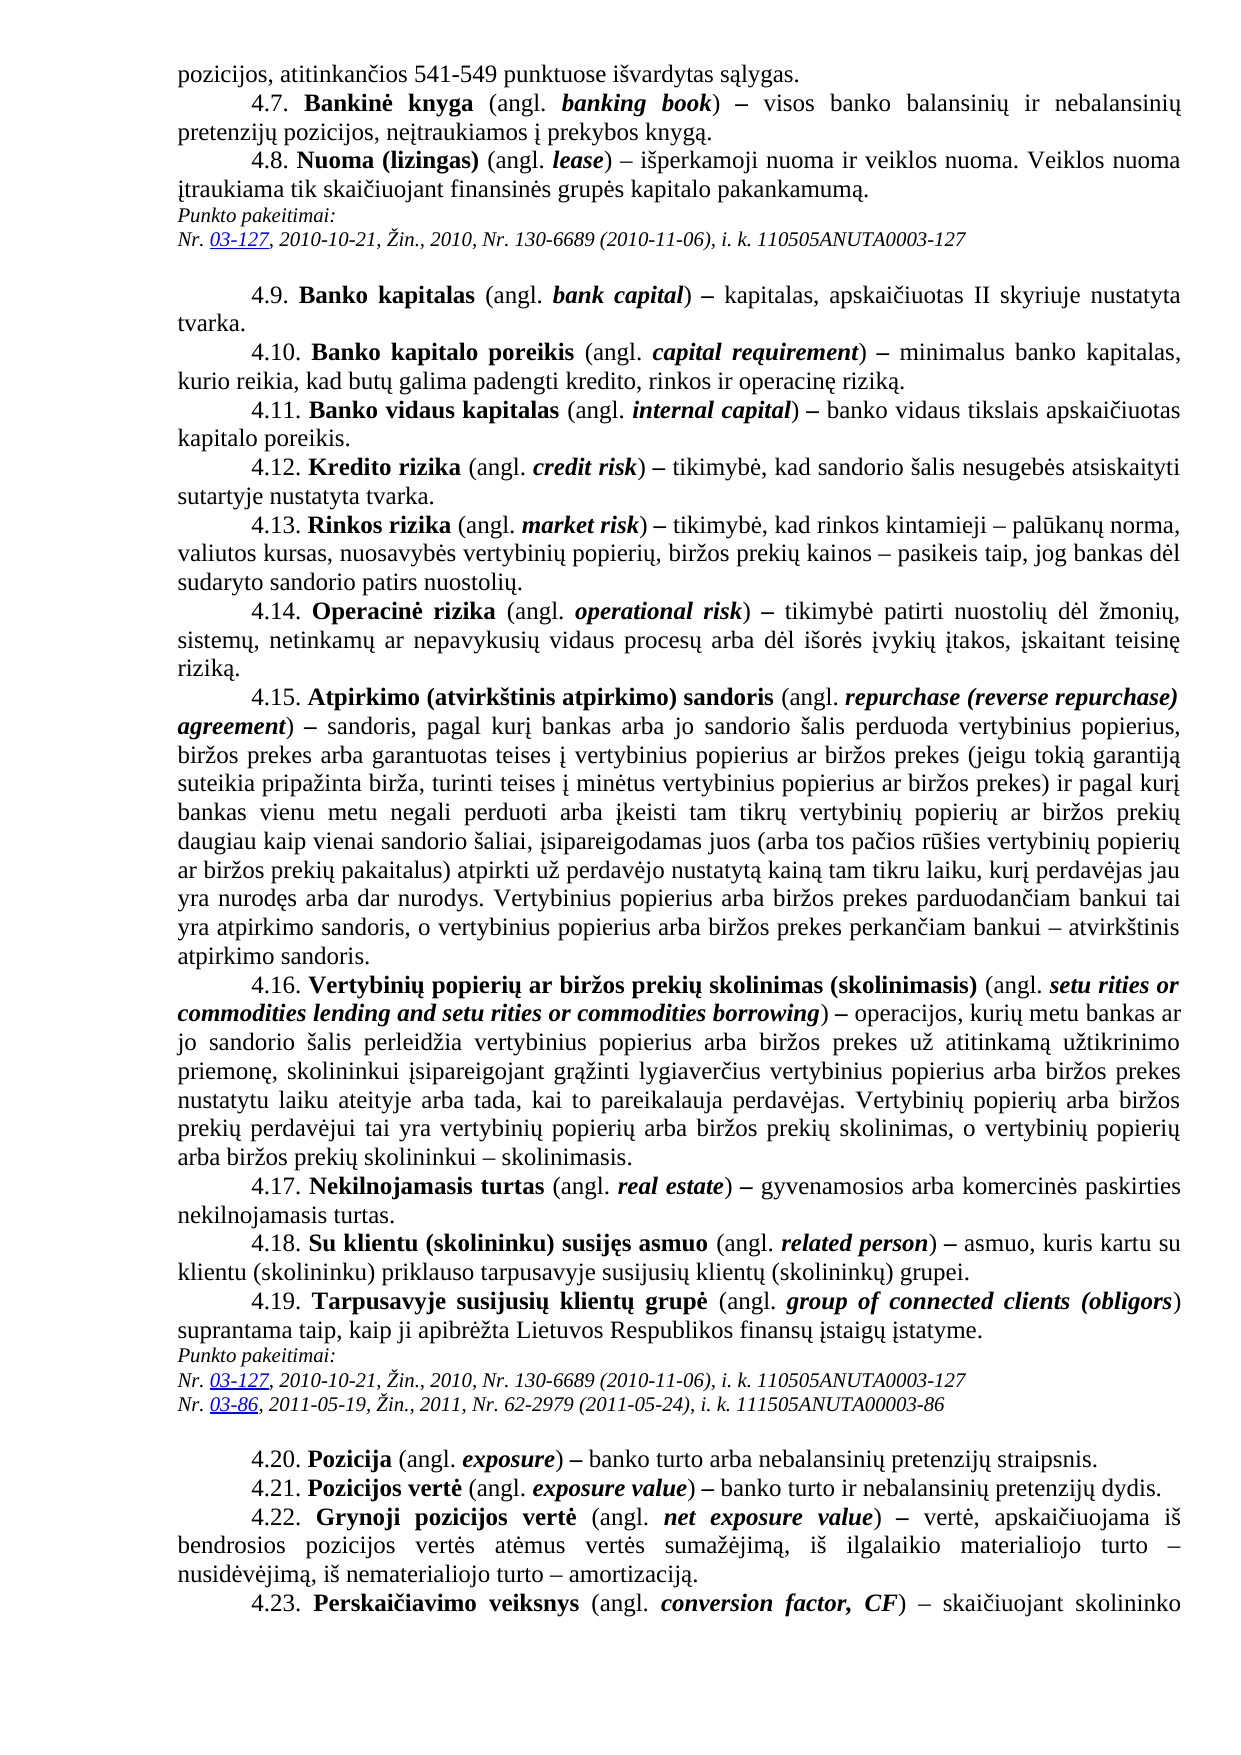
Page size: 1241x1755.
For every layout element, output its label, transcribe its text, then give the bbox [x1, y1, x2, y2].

text 4.9. Banko kapitalas (angl. bank capital) – kapitalas, apskaičiuotas II skyriuje nustatyta tvarka. [177, 280, 1181, 337]
text 4.21. Pozicijos vertė (angl. exposure value) – banko turto ir nebalansinių pretenzijų dydis. [177, 1473, 1181, 1502]
text 4.19. Tarpusavyje susijusių klientų grupė (angl. group of connected clients (obligors) suprantama taip, kaip ji apibrėžta Lietuvos Respublikos finansų įstaigų įstatyme. [177, 1286, 1181, 1343]
text Punkto pakeitimai: [177, 1343, 1181, 1367]
text 4.18. Su klientu (skolininku) susijęs asmuo (angl. related person) – asmuo, kuris kartu su klientu (skolininku) priklauso tarpusavyje susijusių klientų (skolininkų) grupei. [177, 1228, 1181, 1286]
text Nr. 03-86, 2011-05-19, Žin., 2011, Nr. 62-2979 (2011-05-24), i. k. 111505ANUTA00003-86 [177, 1392, 1181, 1416]
text 4.17. Nekilnojamasis turtas (angl. real estate) – gyvenamosios arba komercinės paskirties nekilnojamasis turtas. [177, 1171, 1181, 1228]
text 4.16. Vertybinių popierių ar biržos prekių skolinimas (skolinimasis) (angl. setu rities or commodities lending and setu rities or commodities borrowing) – operacijos, kurių metu bankas ar jo sandorio šalis perleidžia vertybinius popierius arba biržos prekes už atitinkamą užtikrinimo priemonę, skolininkui įsipareigojant grąžinti lygiaverčius vertybinius popierius arba biržos prekes nustatytu laiku ateityje arba tada, kai to pareikalauja perdavėjas. Vertybinių popierių arba biržos prekių perdavėjui tai yra vertybinių popierių arba biržos prekių skolinimas, o vertybinių popierių arba biržos prekių skolininkui – skolinimasis. [177, 970, 1181, 1171]
text 4.22. Grynoji pozicijos vertė (angl. net exposure value) – vertė, apskaičiuojama iš bendrosios pozicijos vertės atėmus vertės sumažėjimą, iš ilgalaikio materialiojo turto – nusidėvėjimą, iš nematerialiojo turto – amortizaciją. [177, 1502, 1181, 1588]
text Punkto pakeitimai: [177, 203, 1181, 227]
text 4.8. Nuoma (lizingas) (angl. lease) – išperkamoji nuoma ir veiklos nuoma. Veiklos nuoma įtraukiama tik skaičiuojant finansinės grupės kapitalo pakankamumą. [177, 145, 1181, 203]
text 4.10. Banko kapitalo poreikis (angl. capital reąuirement) – minimalus banko kapitalas, kurio reikia, kad butų galima padengti kredito, rinkos ir operacinę riziką. [177, 337, 1181, 395]
text 4.12. Kredito rizika (angl. credit risk) – tikimybė, kad sandorio šalis nesugebės atsiskaityti sutartyje nustatyta tvarka. [177, 452, 1181, 510]
text 4.23. Perskaičiavimo veiksnys (angl. conversion factor, CF) – skaičiuojant skolininko [177, 1588, 1181, 1617]
text 4.7. Bankinė knyga (angl. banking book) – visos banko balansinių ir nebalansinių pretenzijų pozicijos, neįtraukiamos į prekybos knygą. [177, 88, 1181, 145]
text 4.20. Pozicija (angl. exposure) – banko turto arba nebalansinių pretenzijų straipsnis. [177, 1444, 1181, 1473]
text Nr. 03-127, 2010-10-21, Žin., 2010, Nr. 130-6689 (2010-11-06), i. k. 110505ANUTA0003-127 [177, 1367, 1181, 1392]
text 4.11. Banko vidaus kapitalas (angl. internal capital) – banko vidaus tikslais apskaičiuotas kapitalo poreikis. [177, 395, 1181, 452]
text 4.14. Operacinė rizika (angl. operational risk) – tikimybė patirti nuostolių dėl žmonių, sistemų, netinkamų ar nepavykusių vidaus procesų arba dėl išorės įvykių įtakos, įskaitant teisinę riziką. [177, 596, 1181, 682]
text pozicijos, atitinkančios 541-549 punktuose išvardytas sąlygas. [177, 59, 1181, 88]
text 4.15. Atpirkimo (atvirkštinis atpirkimo) sandoris (angl. repurchase (reverse repurchase) agreement) – sandoris, pagal kurį bankas arba jo sandorio šalis perduoda vertybinius popierius, biržos prekes arba garantuotas teises į vertybinius popierius ar biržos prekes (jeigu tokią garantiją suteikia pripažinta birža, turinti teises į minėtus vertybinius popierius ar biržos prekes) ir pagal kurį bankas vienu metu negali perduoti arba įkeisti tam tikrų vertybinių popierių ar biržos prekių daugiau kaip vienai sandorio šaliai, įsipareigodamas juos (arba tos pačios rūšies vertybinių popierių ar biržos prekių pakaitalus) atpirkti už perdavėjo nustatytą kainą tam tikru laiku, kurį perdavėjas jau yra nurodęs arba dar nurodys. Vertybinius popierius arba biržos prekes parduodančiam bankui tai yra atpirkimo sandoris, o vertybinius popierius arba biržos prekes perkančiam bankui – atvirkštinis atpirkimo sandoris. [177, 682, 1181, 970]
text 4.13. Rinkos rizika (angl. market risk) – tikimybė, kad rinkos kintamieji – palūkanų norma, valiutos kursas, nuosavybės vertybinių popierių, biržos prekių kainos – pasikeis taip, jog bankas dėl sudaryto sandorio patirs nuostolių. [177, 510, 1181, 596]
text Nr. 03-127, 2010-10-21, Žin., 2010, Nr. 130-6689 (2010-11-06), i. k. 110505ANUTA0003-127 [177, 227, 1181, 251]
